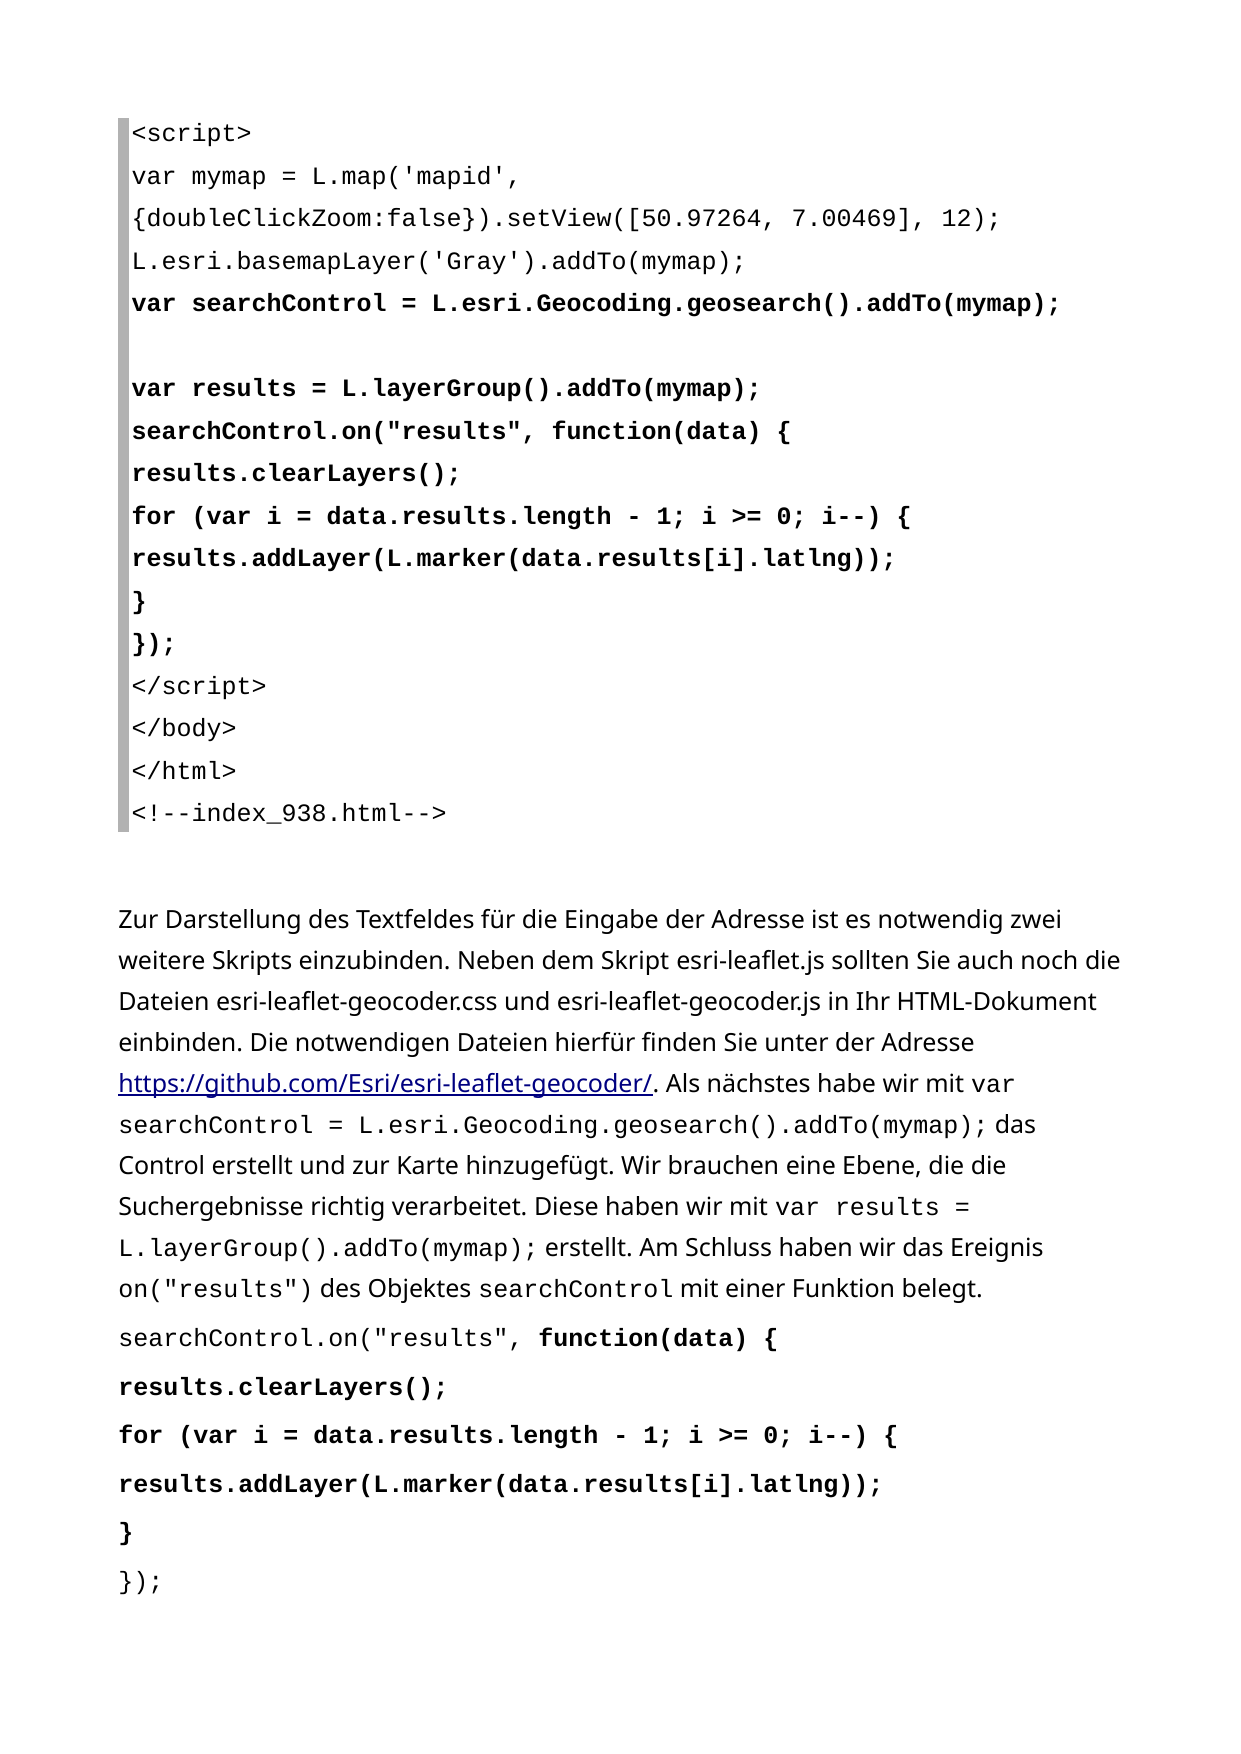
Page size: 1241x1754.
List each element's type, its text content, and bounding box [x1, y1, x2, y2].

text var results = L.layerGroup().addTo(mymap); [129, 373, 1122, 404]
text }); [118, 1568, 1122, 1597]
text <!--index_938.html--> [129, 798, 1122, 832]
text results.addLayer(L.marker(data.results[i].latlng)); [118, 1471, 1122, 1500]
text searchControl.on("results", function(data) { [129, 416, 1122, 447]
text } [118, 1520, 1122, 1548]
text var mymap = L.map('mapid', {doubleClickZoom:false}).setView([50.97264, 7.00469], 12); [129, 161, 1122, 234]
text for (var i = data.results.length - 1; i >= 0; i--) { [129, 501, 1122, 532]
text results.clearLayers(); [118, 1374, 1122, 1403]
text results.clearLayers(); [129, 458, 1122, 489]
text Zur Darstellung des Textfeldes für die Eingabe der Adresse ist es notwendig zwei weitere Skripts einzubinden. Neben dem Skript esri-leaflet.js sollten Sie auch noch die Dateien esri-leaflet-geocoder.css und esri-leaflet-geocoder.js in Ihr HTML-Dokument einbinden. Die notwendigen Dateien hierfür finden Sie unter der Adresse https://github.com/Esri/esri-leaflet-geocoder/. Als nächstes habe wir mit var searchControl = L.esri.Geocoding.geosearch().addTo(mymap); das Control erstellt und zur Karte hinzugefügt. Wir brauchen eine Ebene, die die Suchergebnisse richtig verarbeitet. Diese haben wir mit var results = L.layerGroup().addTo(mymap); erstellt. Am Schluss haben wir das Ereignis on("results") des Objektes searchControl mit einer Funktion belegt. [118, 902, 1122, 1304]
text for (var i = data.results.length - 1; i >= 0; i--) { [118, 1423, 1122, 1451]
text </script> [129, 671, 1122, 702]
text </body> [129, 713, 1122, 744]
text searchControl.on("results", function(data) { [118, 1326, 1122, 1354]
text L.esri.basemapLayer('Gray').addTo(mymap); [129, 246, 1122, 277]
text <script> [129, 118, 1122, 149]
text var searchControl = L.esri.Geocoding.geosearch().addTo(mymap); [129, 288, 1122, 319]
text } [129, 586, 1122, 617]
text }); [129, 628, 1122, 659]
text results.addLayer(L.marker(data.results[i].latlng)); [129, 543, 1122, 574]
text </html> [129, 756, 1122, 787]
